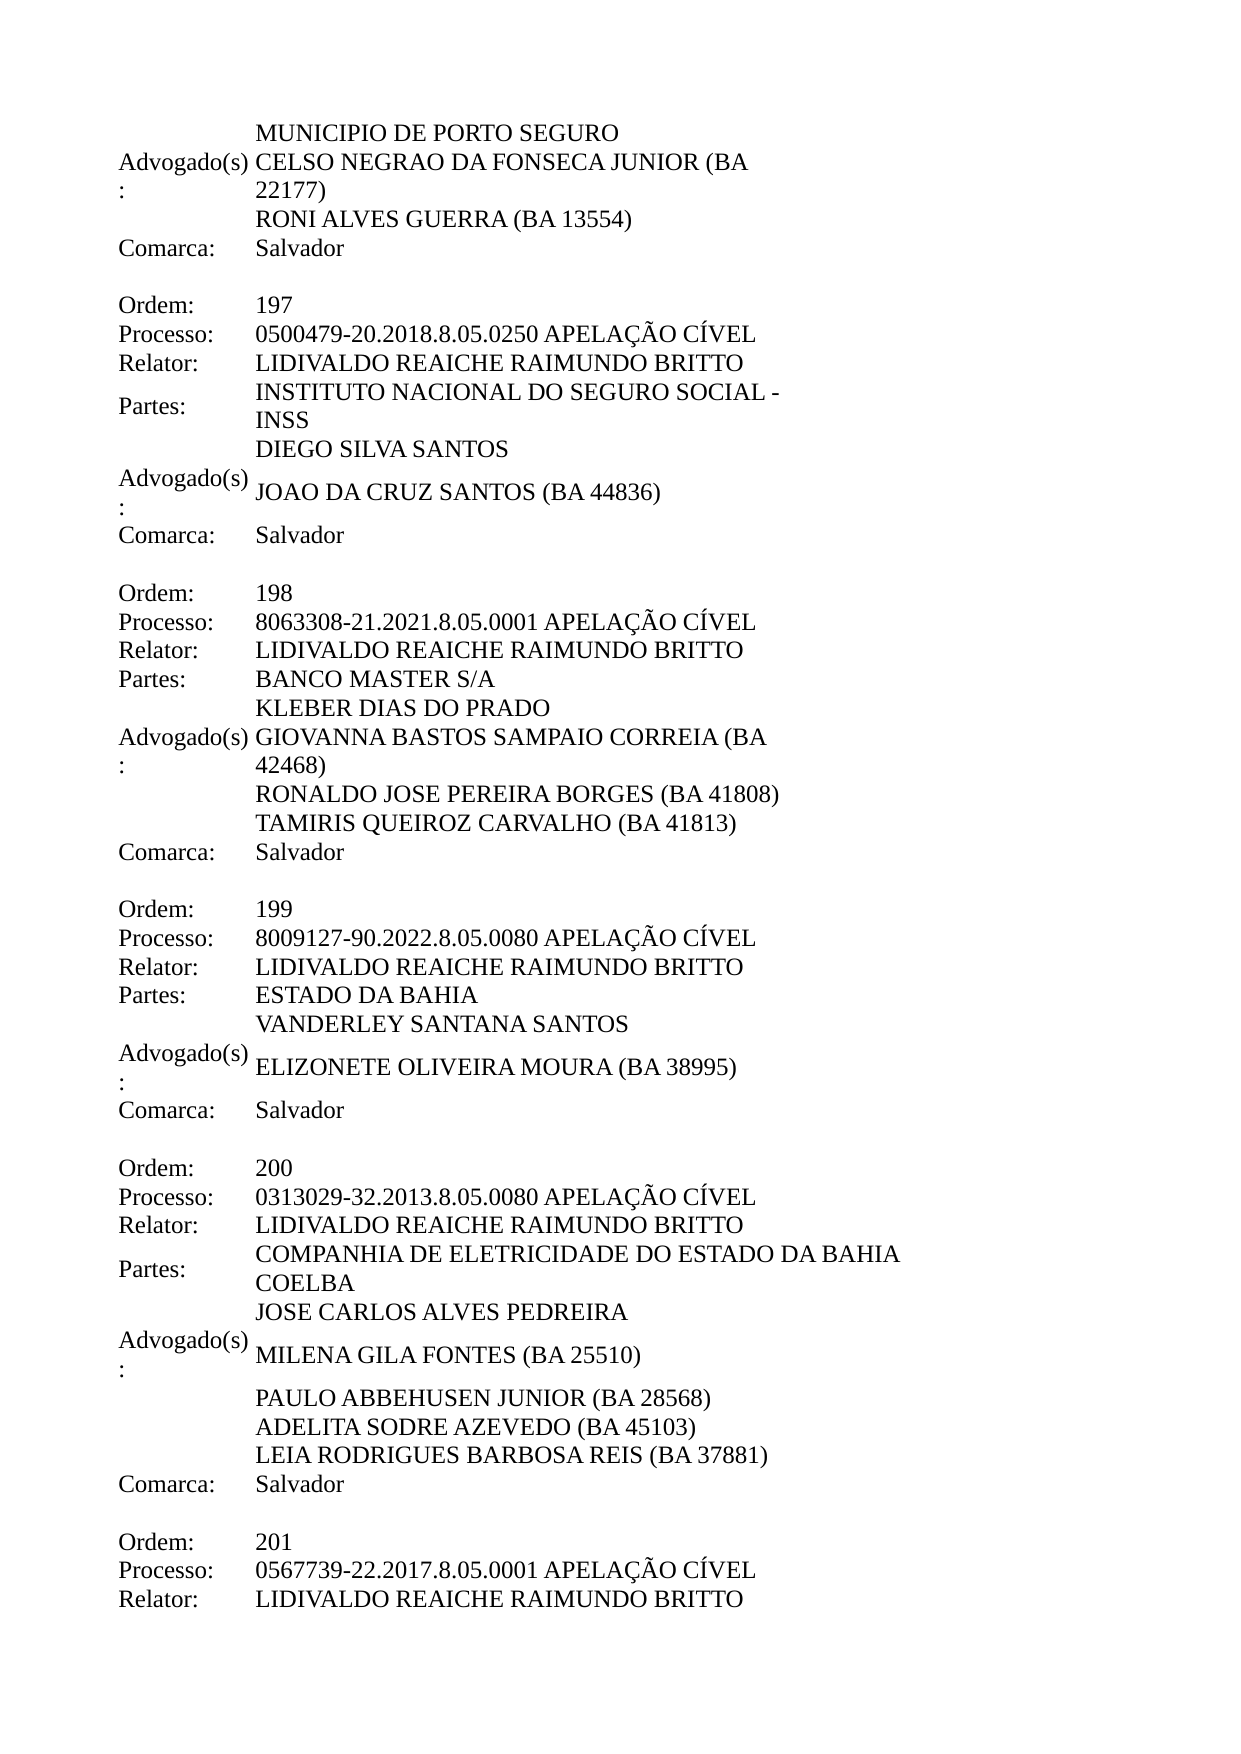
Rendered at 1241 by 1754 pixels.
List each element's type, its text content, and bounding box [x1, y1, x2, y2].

table_cell Advogado(s): [118, 1326, 255, 1383]
table_header Ordem: [118, 894, 255, 923]
table_cell Advogado(s): [118, 463, 255, 521]
table_header 197 [255, 291, 840, 319]
table_header 200 [255, 1153, 1002, 1182]
table_header Ordem: [118, 291, 255, 319]
table_cell PAULO ABBEHUSEN JUNIOR (BA 28568) [255, 1383, 1002, 1412]
table_cell Partes: [118, 664, 255, 693]
table_cell ELIZONETE OLIVEIRA MOURA (BA 38995) [255, 1038, 758, 1096]
table_cell ESTADO DA BAHIA [255, 981, 758, 1009]
table_cell Comarca: [118, 233, 255, 262]
table_cell COMPANHIA DE ELETRICIDADE DO ESTADO DA BAHIA COELBA [255, 1239, 1002, 1297]
table_cell LIDIVALDO REAICHE RAIMUNDO BRITTO [255, 1211, 1002, 1239]
table_cell [118, 434, 255, 463]
table_cell MUNICIPIO DE PORTO SEGURO [255, 118, 823, 147]
table_cell Comarca: [118, 1469, 255, 1498]
table_cell [118, 779, 255, 808]
table_cell Relator: [118, 636, 255, 664]
table_cell INSTITUTO NACIONAL DO SEGURO SOCIAL - INSS [255, 377, 840, 434]
table_cell 0500479-20.2018.8.05.0250 APELAÇÃO CÍVEL [255, 319, 840, 348]
table_cell Salvador [255, 1469, 1002, 1498]
table_cell JOAO DA CRUZ SANTOS (BA 44836) [255, 463, 840, 521]
table_cell [118, 1383, 255, 1412]
table_cell Comarca: [118, 1096, 255, 1124]
table_cell DIEGO SILVA SANTOS [255, 434, 840, 463]
table_cell Partes: [118, 377, 255, 434]
table_cell TAMIRIS QUEIROZ CARVALHO (BA 41813) [255, 808, 842, 837]
table_cell RONALDO JOSE PEREIRA BORGES (BA 41808) [255, 779, 842, 808]
table_cell Comarca: [118, 521, 255, 549]
table_cell Relator: [118, 952, 255, 981]
table_cell Advogado(s): [118, 147, 255, 204]
table_cell Processo: [118, 1182, 255, 1211]
table_cell 0567739-22.2017.8.05.0001 APELAÇÃO CÍVEL [255, 1556, 1045, 1584]
table_cell LIDIVALDO REAICHE RAIMUNDO BRITTO [255, 348, 840, 377]
table_cell 8063308-21.2021.8.05.0001 APELAÇÃO CÍVEL [255, 607, 842, 636]
table_cell KLEBER DIAS DO PRADO [255, 693, 842, 722]
table_cell 8009127-90.2022.8.05.0080 APELAÇÃO CÍVEL [255, 923, 758, 952]
table_cell LEIA RODRIGUES BARBOSA REIS (BA 37881) [255, 1441, 1002, 1469]
table_header Ordem: [118, 1153, 255, 1182]
table_cell 0313029-32.2013.8.05.0080 APELAÇÃO CÍVEL [255, 1182, 1002, 1211]
table_header Ordem: [118, 1527, 255, 1556]
table_cell LIDIVALDO REAICHE RAIMUNDO BRITTO [255, 952, 758, 981]
table_cell Salvador [255, 837, 842, 866]
table_cell Salvador [255, 1096, 758, 1124]
table_cell ADELITA SODRE AZEVEDO (BA 45103) [255, 1412, 1002, 1441]
table_cell Partes: [118, 981, 255, 1009]
table_header 199 [255, 894, 758, 923]
table_cell Processo: [118, 1556, 255, 1584]
table_cell [118, 1009, 255, 1038]
table_cell [118, 808, 255, 837]
table_cell CELSO NEGRAO DA FONSECA JUNIOR (BA 22177) [255, 147, 823, 204]
table_header 198 [255, 578, 842, 607]
table_cell [118, 118, 255, 147]
table_cell BANCO MASTER S/A [255, 664, 842, 693]
table_cell Relator: [118, 1211, 255, 1239]
table_cell Advogado(s): [118, 1038, 255, 1096]
table_cell [118, 1412, 255, 1441]
table_cell Relator: [118, 1584, 255, 1613]
table_cell [118, 693, 255, 722]
table_cell [118, 1297, 255, 1326]
table_cell Advogado(s): [118, 722, 255, 779]
table_cell JOSE CARLOS ALVES PEDREIRA [255, 1297, 1002, 1326]
table_cell Salvador [255, 233, 823, 262]
table_cell Salvador [255, 521, 840, 549]
table_header Ordem: [118, 578, 255, 607]
table_cell Relator: [118, 348, 255, 377]
table_cell Processo: [118, 319, 255, 348]
table_cell Partes: [118, 1239, 255, 1297]
table_cell Processo: [118, 607, 255, 636]
table_cell LIDIVALDO REAICHE RAIMUNDO BRITTO [255, 1584, 1045, 1613]
table_cell Processo: [118, 923, 255, 952]
table_cell LIDIVALDO REAICHE RAIMUNDO BRITTO [255, 636, 842, 664]
table_cell RONI ALVES GUERRA (BA 13554) [255, 204, 823, 233]
table_cell Comarca: [118, 837, 255, 866]
table_cell GIOVANNA BASTOS SAMPAIO CORREIA (BA 42468) [255, 722, 842, 779]
table_cell VANDERLEY SANTANA SANTOS [255, 1009, 758, 1038]
table_cell [118, 1441, 255, 1469]
table_cell [118, 204, 255, 233]
table_header 201 [255, 1527, 1045, 1556]
table_cell MILENA GILA FONTES (BA 25510) [255, 1326, 1002, 1383]
